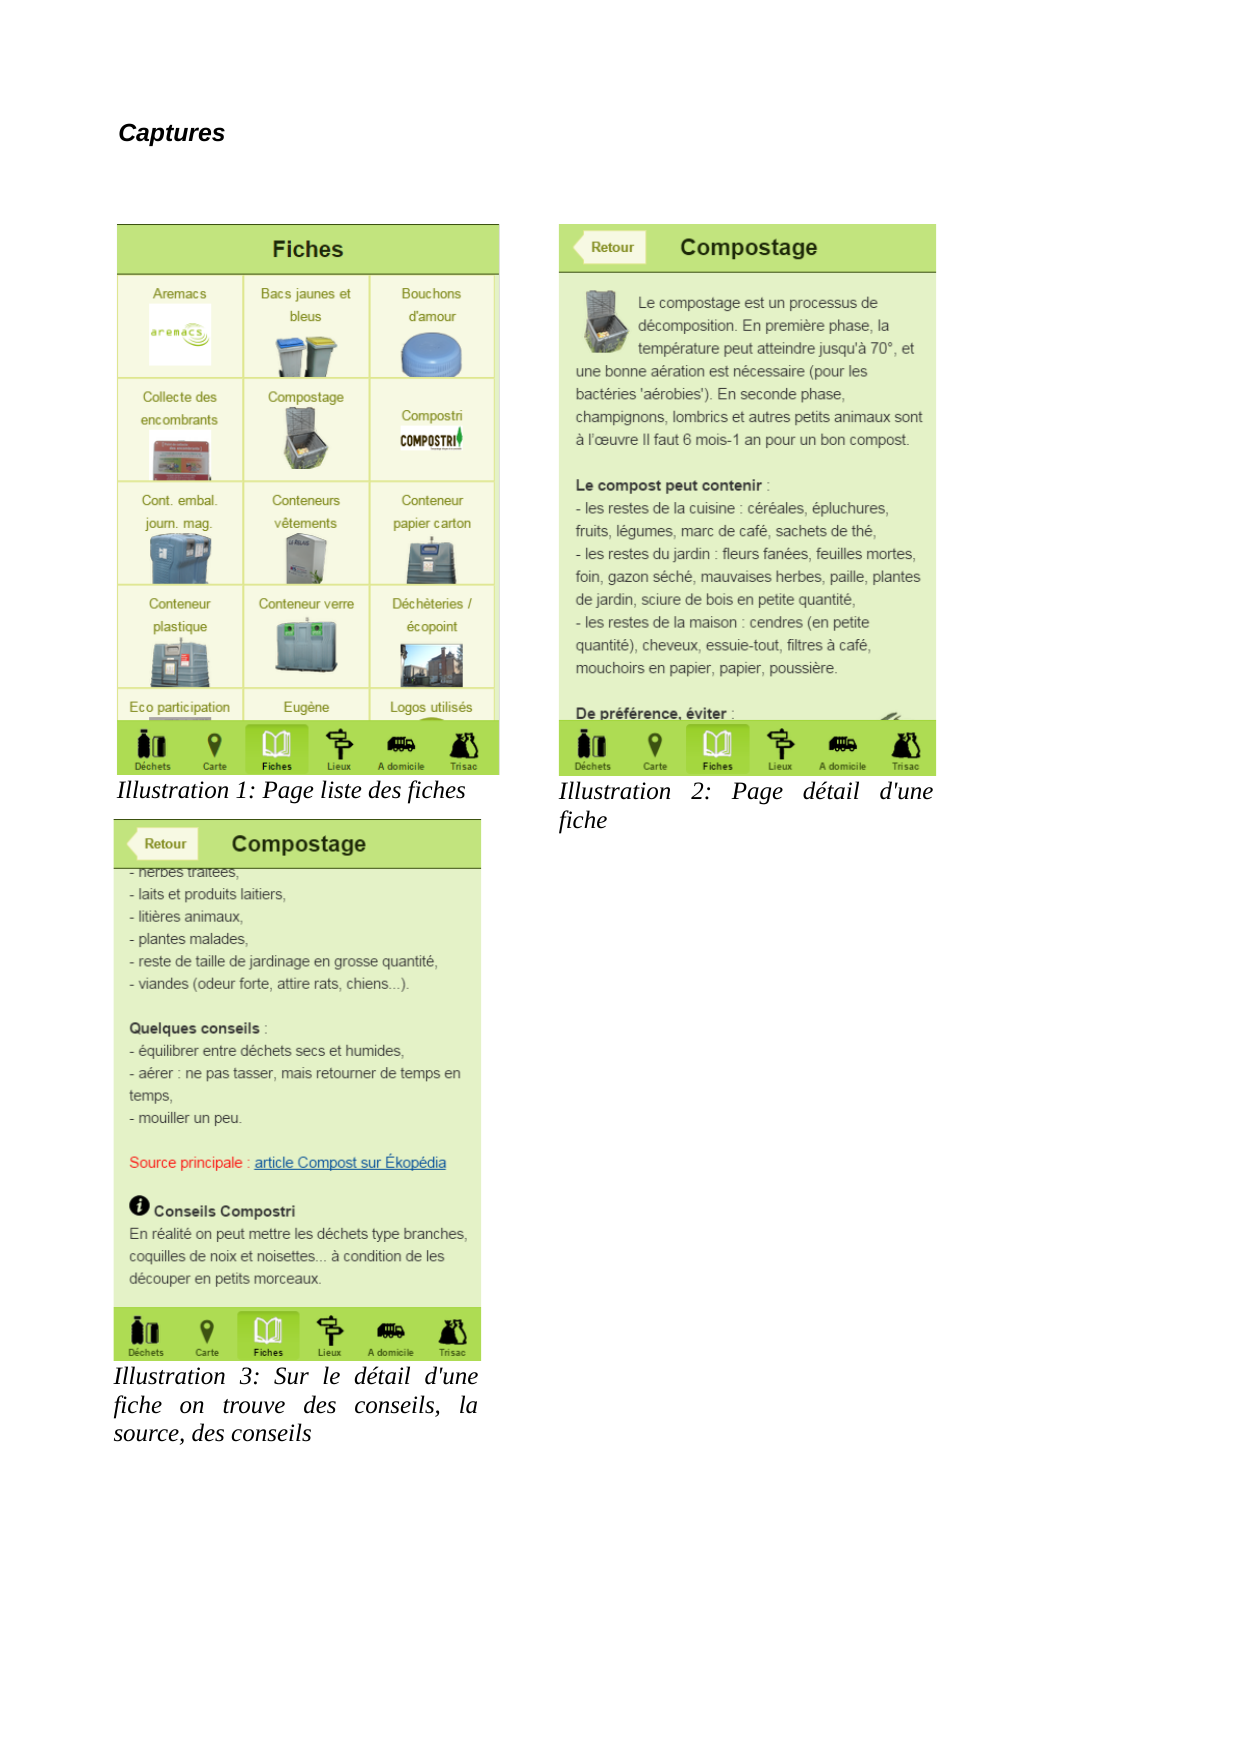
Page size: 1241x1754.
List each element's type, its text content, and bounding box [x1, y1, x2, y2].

picture [116, 224, 500, 775]
subtitle Captures [118, 118, 1122, 147]
picture [113, 819, 482, 1361]
text Illustration 2: Page détail d'une fiche [559, 776, 936, 833]
text Illustration 1: Page liste des fiches [117, 775, 500, 804]
text Illustration 3: Sur le détail d'une fiche on trouve des conseils, la source, des conseils [113, 1361, 481, 1447]
picture [558, 224, 937, 776]
